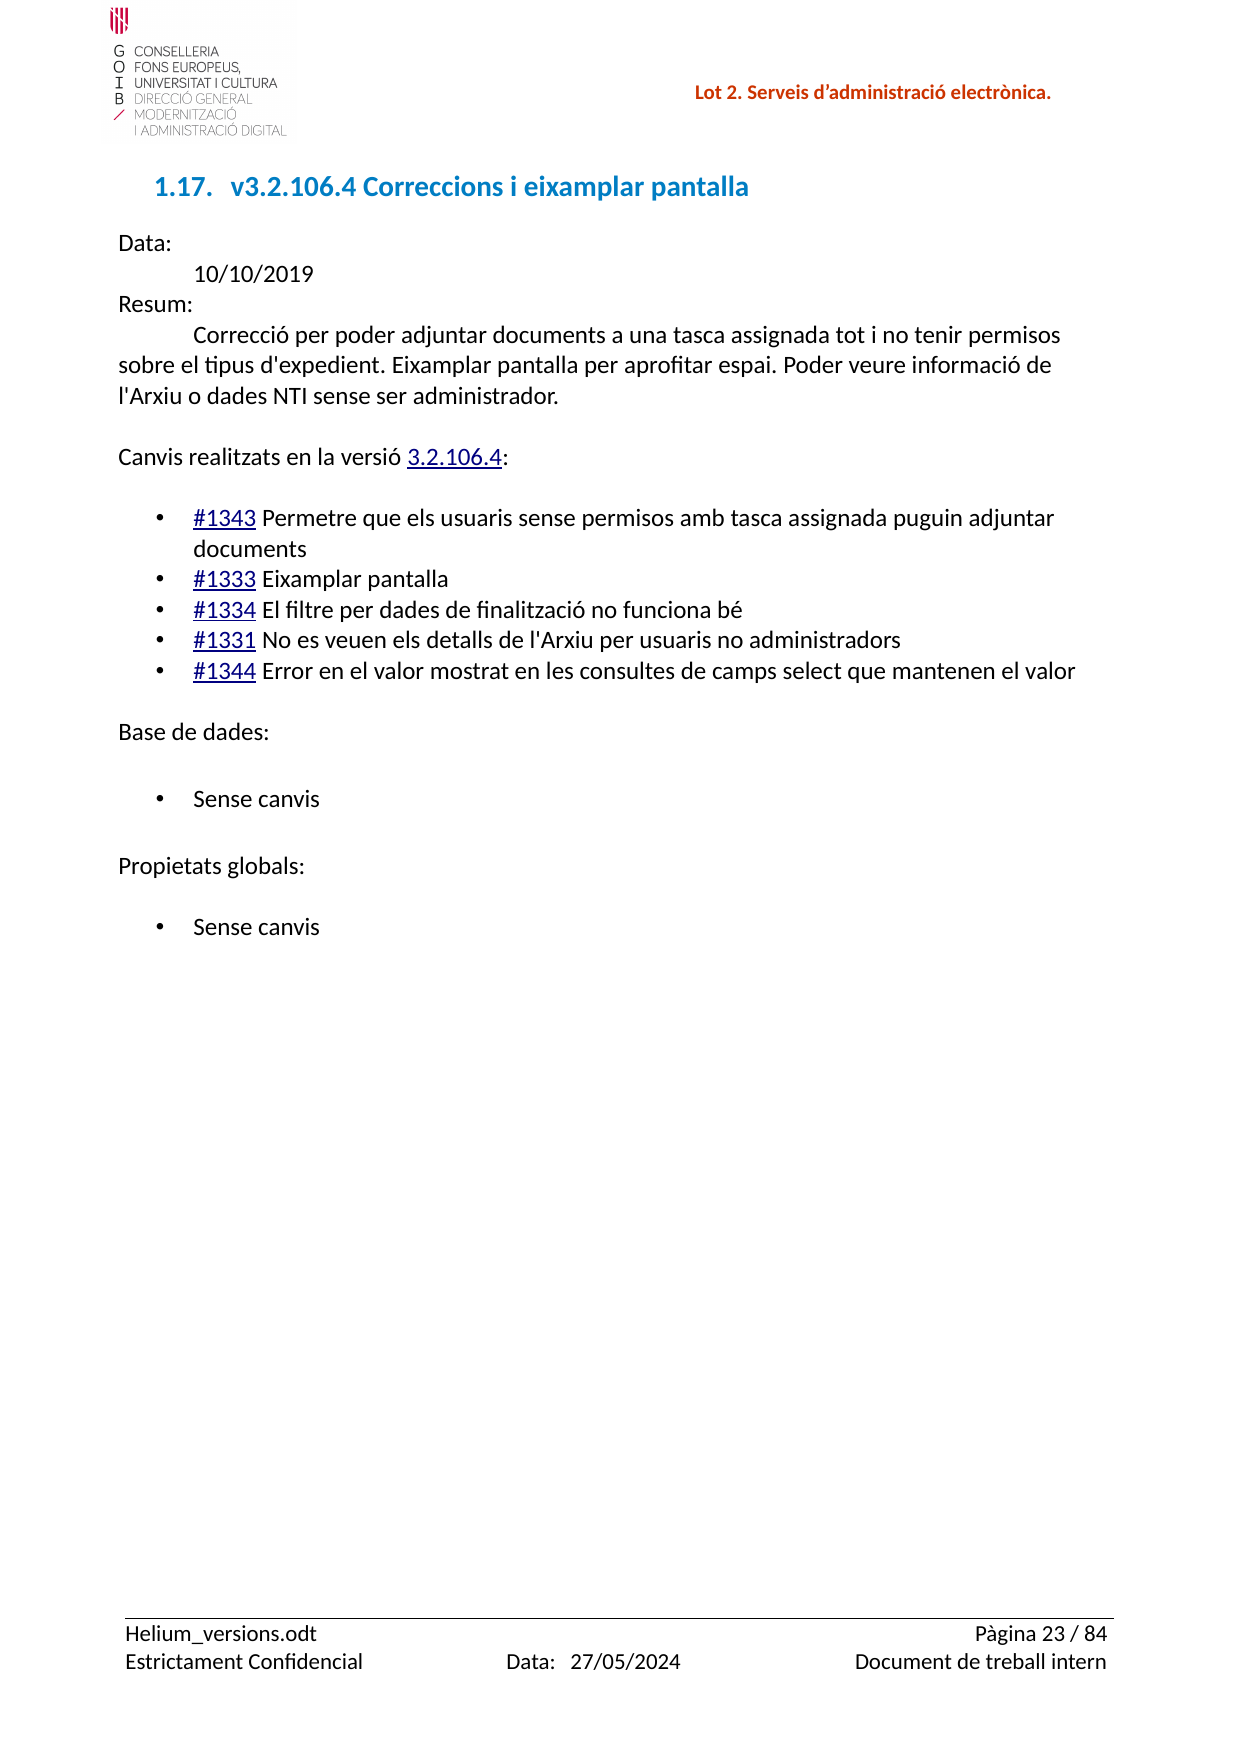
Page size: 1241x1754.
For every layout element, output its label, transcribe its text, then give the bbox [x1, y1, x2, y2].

list #1343 Permetre que els usuaris sense permisos amb tasca assignada puguin adjuntar documents [156, 502, 1122, 563]
picture [100, 0, 297, 144]
list #1333 Eixamplar pantalla [156, 563, 1122, 594]
list Sense canvis [156, 783, 1122, 813]
text Base de dades: [118, 716, 1122, 746]
text Resum: [118, 289, 1122, 319]
list #1344 Error en el valor mostrat en les consultes de camps select que mantenen el valor [156, 655, 1122, 685]
text 10/10/2019 [118, 258, 1122, 289]
subtitle v3.2.106.4 Correccions i eixamplar pantalla [153, 168, 1122, 204]
text Propietats globals: [118, 850, 1122, 880]
list Sense canvis [156, 911, 1122, 941]
text Correcció per poder adjuntar documents a una tasca assignada tot i no tenir permisos sobre el tipus d'expedient. Eixamplar pantalla per aprofitar espai. Poder veure informació de l'Arxiu o dades NTI sense ser administrador. [118, 319, 1122, 411]
text Canvis realitzats en la versió 3.2.106.4: [118, 441, 1122, 472]
list #1331 No es veuen els detalls de l'Arxiu per usuaris no administradors [156, 624, 1122, 655]
text Data: [118, 228, 1122, 258]
list #1334 El filtre per dades de finalització no funciona bé [156, 594, 1122, 624]
